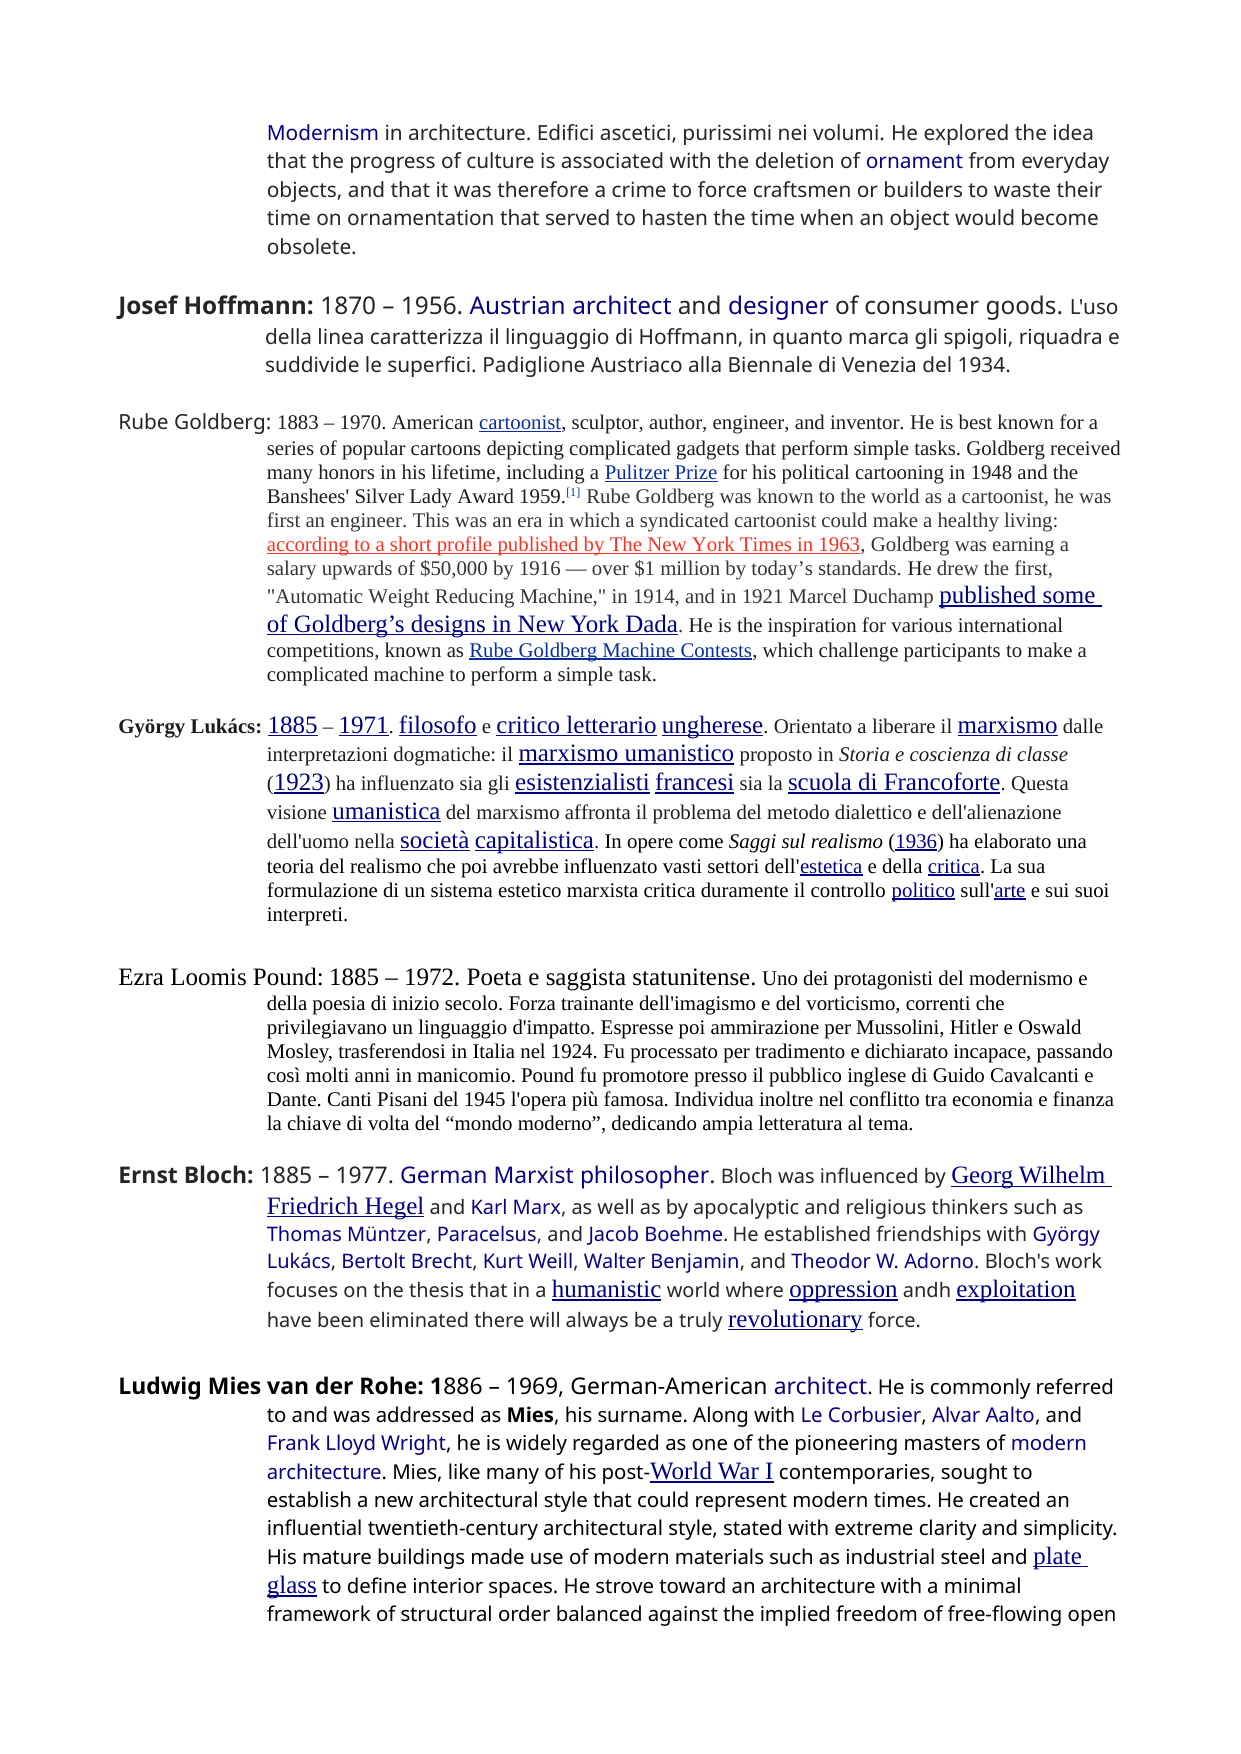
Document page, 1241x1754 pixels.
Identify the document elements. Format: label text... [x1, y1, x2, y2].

text Modernism in architecture. Edifici ascetici, purissimi nei volumi. He explored the idea that the progress of culture is associated with the deletion of ornament from everyday objects, and that it was therefore a crime to force craftsmen or builders to waste their time on ornamentation that served to hasten the time when an object would become obsolete. [118, 118, 1122, 260]
text Ludwig Mies van der Rohe: 1886 – 1969, German-American architect. He is commonly referred to and was addressed as Mies, his surname. Along with Le Corbusier, Alvar Aalto, and Frank Lloyd Wright, he is widely regarded as one of the pioneering masters of modern architecture. Mies, like many of his post-World War I contemporaries, sought to establish a new architectural style that could represent modern times. He created an influential twentieth-century architectural style, stated with extreme clarity and simplicity. His mature buildings made use of modern materials such as industrial steel and plate glass to define interior spaces. He strove toward an architecture with a minimal framework of structural order balanced against the implied freedom of free-flowing open [118, 1370, 1122, 1627]
text Josef Hoffmann: 1870 – 1956. Austrian architect and designer of consumer goods. L'uso della linea caratterizza il linguaggio di Hoffmann, in quanto marca gli spigoli, riquadra e suddivide le superfici. Padiglione Austriaco alla Biennale di Venezia del 1934. [118, 289, 1122, 379]
text Ezra Loomis Pound: 1885 – 1972. Poeta e saggista statunitense. Uno dei protagonisti del modernismo e della poesia di inizio secolo. Forza trainante dell'imagismo e del vorticismo, correnti che privilegiavano un linguaggio d'impatto. Espresse poi ammirazione per Mussolini, Hitler e Oswald Mosley, trasferendosi in Italia nel 1924. Fu processato per tradimento e dichiarato incapace, passando così molti anni in manicomio. Pound fu promotore presso il pubblico inglese di Guido Cavalcanti e Dante. Canti Pisani del 1945 l'opera più famosa. Individua inoltre nel conflitto tra economia e finanza la chiave di volta del “mondo moderno”, dedicando ampia letteratura al tema. [118, 962, 1122, 1135]
text György Lukács: 1885 – 1971. filosofo e critico letterario ungherese. Orientato a liberare il marxismo dalle interpretazioni dogmatiche: il marxismo umanistico proposto in Storia e coscienza di classe (1923) ha influenzato sia gli esistenzialisti francesi sia la scuola di Francoforte. Questa visione umanistica del marxismo affronta il problema del metodo dialettico e dell'alienazione dell'uomo nella società capitalistica. In opere come Saggi sul realismo (1936) ha elaborato una teoria del realismo che poi avrebbe influenzato vasti settori dell'estetica e della critica. La sua formulazione di un sistema estetico marxista critica duramente il controllo politico sull'arte e sui suoi interpreti. [118, 710, 1122, 926]
text Rube Goldberg: 1883 – 1970. American cartoonist, sculptor, author, engineer, and inventor. He is best known for a series of popular cartoons depicting complicated gadgets that perform simple tasks. Goldberg received many honors in his lifetime, including a Pulitzer Prize for his political cartooning in 1948 and the Banshees' Silver Lady Award 1959.[1] Rube Goldberg was known to the world as a cartoonist, he was first an engineer. This was an era in which a syndicated cartoonist could make a healthy living: according to a short profile published by The New York Times in 1963, Goldberg was earning a salary upwards of $50,000 by 1916 — over $1 million by today’s standards. He drew the first, "Automatic Weight Reducing Machine," in 1914, and in 1921 Marcel Duchamp published some of Goldberg’s designs in New York Dada. He is the inspiration for various international competitions, known as Rube Goldberg Machine Contests, which challenge participants to make a complicated machine to perform a simple task. [118, 407, 1122, 686]
text Ernst Bloch: 1885 – 1977. German Marxist philosopher. Bloch was influenced by Georg Wilhelm Friedrich Hegel and Karl Marx, as well as by apocalyptic and religious thinkers such as Thomas Müntzer, Paracelsus, and Jacob Boehme. He established friendships with György Lukács, Bertolt Brecht, Kurt Weill, Walter Benjamin, and Theodor W. Adorno. Bloch's work focuses on the thesis that in a humanistic world where oppression andh exploitation have been eliminated there will always be a truly revolutionary force. [118, 1159, 1122, 1333]
